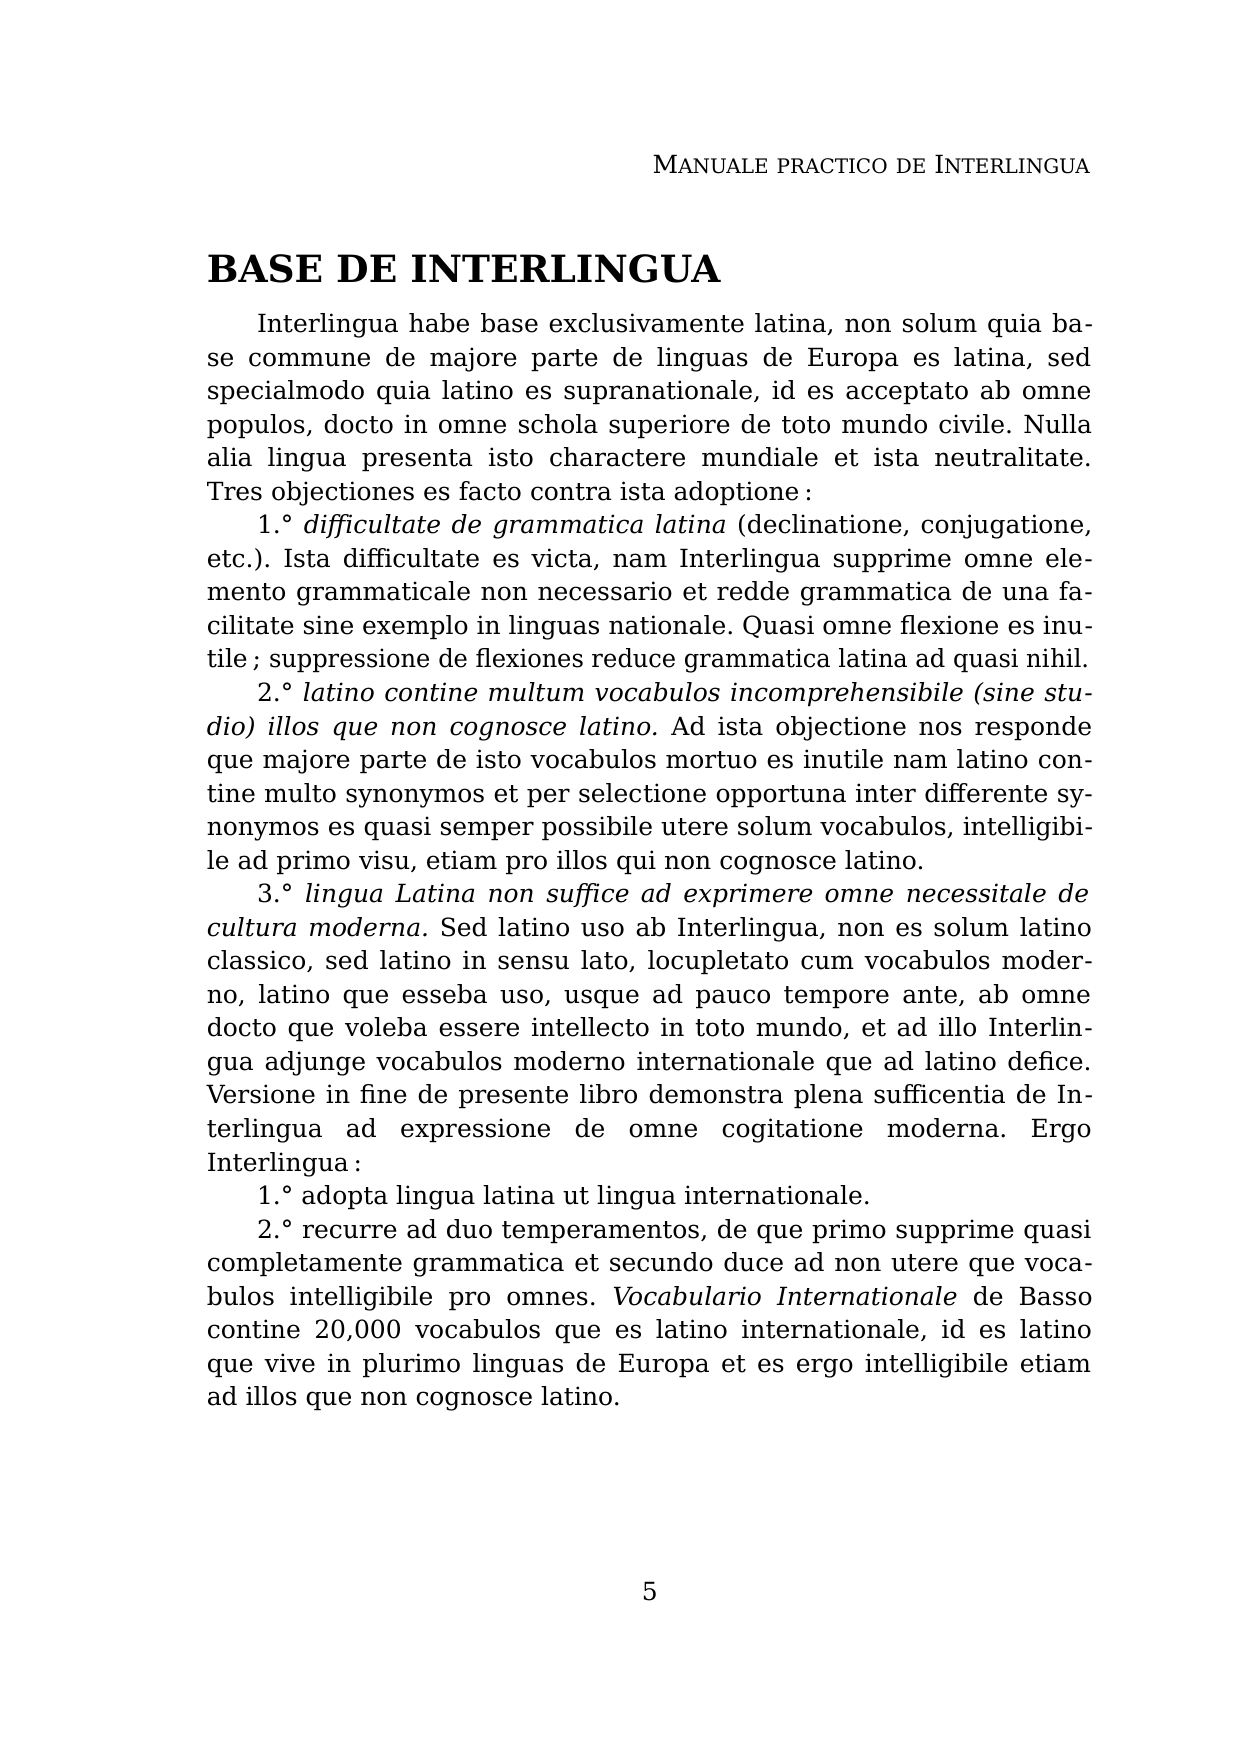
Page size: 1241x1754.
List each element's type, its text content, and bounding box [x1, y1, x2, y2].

text 1.° difficultate de grammatica latina (declinatione, conjugatione, etc.). Ista difficultate es victa, nam Interlingua supprime omne ele­men­to grammaticale non necessario et redde grammatica de una fa­ci­litate sine exemplo in linguas nationale. Quasi omne flexione es inu­ti­le ; suppressione de flexiones reduce grammatica latina ad quasi ni­hil. [207, 511, 1093, 674]
text Interlingua habe base exclusivamente latina, non solum quia ba­se commune de majore parte de linguas de Europa es latina, sed speci­almodo quia latino es supranationale, id es acceptato ab omne popu­los, docto in omne schola supe­riore de toto mundo civile. Nulla alia lingua presenta isto charactere mundiale et ista neutralitate. Tres objectiones es facto contra ista adoptione : [207, 309, 1093, 506]
text 2.° recurre ad duo temperamentos, de que primo supprime quasi completa­mente grammatica et secundo duce ad non utere que voca­bulos intelligibile pro omnes. Vocabulario Internationale de Basso contine 20,000 vocabulos que es latino internationale, id es latino que vive in plurimo linguas de Europa et es ergo intelligibile etiam ad illos que non cognosce latino. [207, 1215, 1093, 1412]
text 3.° lingua Latina non suffice ad exprimere omne necessitale de cultura moder­na. Sed latino uso ab Interlingua, non es solum latino classico, sed latino in sensu lato, locupletato cum vocabulos moder­no, latino que esseba uso, usque ad pauco tempore ante, ab omne docto que voleba essere intellecto in toto mundo, et ad illo Interlin­gua adjunge vocabulos moderno internationale que ad latino defice. Versione in fine de presente libro demonstra plena sufficentia de In­terlingua ad expressione de omne cogitatione moderna. Ergo Interlin­gua : [207, 879, 1093, 1177]
text 1.° adopta lingua latina ut lingua internationale. [207, 1181, 1093, 1211]
subtitle BASE DE INTERLINGUA [207, 247, 1093, 292]
text 2.° latino contine multum vocabulos incomprehensibile (sine stu­dio) illos que non cognosce latino. Ad ista objectione nos responde que majore parte de isto vocabulos mortuo es inutile nam latino con­tine multo synonymos et per selec­tione opportuna inter differente sy­nonymos es quasi semper possibile utere solum vocabulos, intelligibi­le ad primo visu, etiam pro illos qui non cognosce latino. [207, 678, 1093, 875]
